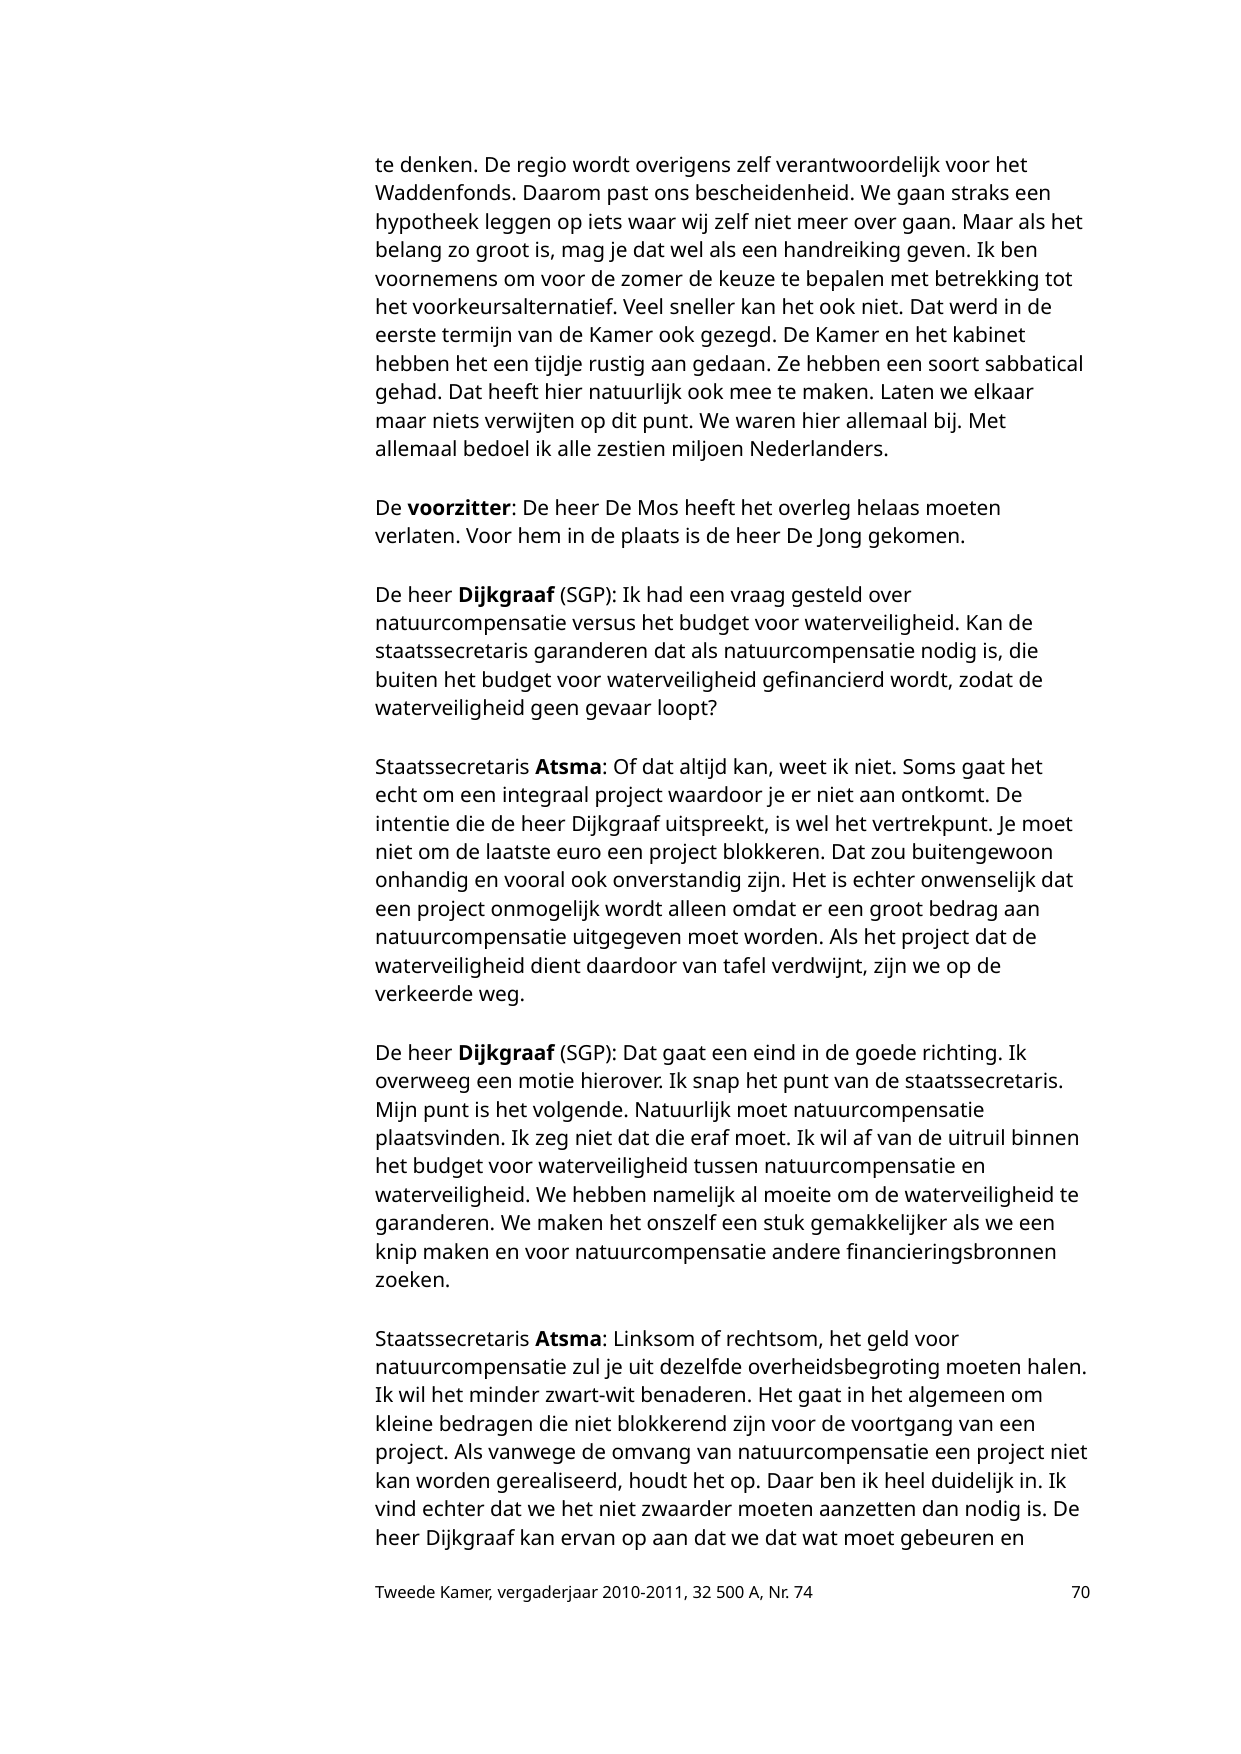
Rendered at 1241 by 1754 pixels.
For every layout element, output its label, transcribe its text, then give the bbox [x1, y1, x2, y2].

text De heer Dijkgraaf (SGP): Ik had een vraag gesteld over natuurcompensatie versus het budget voor waterveiligheid. Kan de staatssecretaris garanderen dat als natuurcompensatie nodig is, die buiten het budget voor waterveiligheid gefinancierd wordt, zodat de waterveiligheid geen gevaar loopt? [375, 580, 1090, 722]
text te denken. De regio wordt overigens zelf verantwoordelijk voor het Waddenfonds. Daarom past ons bescheidenheid. We gaan straks een hypotheek leggen op iets waar wij zelf niet meer over gaan. Maar als het belang zo groot is, mag je dat wel als een handreiking geven. Ik ben voornemens om voor de zomer de keuze te bepalen met betrekking tot het voorkeursalternatief. Veel sneller kan het ook niet. Dat werd in de eerste termijn van de Kamer ook gezegd. De Kamer en het kabinet hebben het een tijdje rustig aan gedaan. Ze hebben een soort sabbatical gehad. Dat heeft hier natuurlijk ook mee te maken. Laten we elkaar maar niets verwijten op dit punt. We waren hier allemaal bij. Met allemaal bedoel ik alle zestien miljoen Nederlanders. [375, 150, 1090, 463]
text De voorzitter: De heer De Mos heeft het overleg helaas moeten verlaten. Voor hem in de plaats is de heer De Jong gekomen. [375, 493, 1090, 550]
text Staatssecretaris Atsma: Linksom of rechtsom, het geld voor natuurcompensatie zul je uit dezelfde overheidsbegroting moeten halen. Ik wil het minder zwart-wit benaderen. Het gaat in het algemeen om kleine bedragen die niet blokkerend zijn voor de voortgang van een project. Als vanwege de omvang van natuurcompensatie een project niet kan worden gerealiseerd, houdt het op. Daar ben ik heel duidelijk in. Ik vind echter dat we het niet zwaarder moeten aanzetten dan nodig is. De heer Dijkgraaf kan ervan op aan dat we dat wat moet gebeuren en [375, 1324, 1090, 1551]
text De heer Dijkgraaf (SGP): Dat gaat een eind in de goede richting. Ik overweeg een motie hierover. Ik snap het punt van de staatssecretaris. Mijn punt is het volgende. Natuurlijk moet natuurcompensatie plaatsvinden. Ik zeg niet dat die eraf moet. Ik wil af van de uitruil binnen het budget voor waterveiligheid tussen natuurcompensatie en waterveiligheid. We hebben namelijk al moeite om de waterveiligheid te garanderen. We maken het onszelf een stuk gemakkelijker als we een knip maken en voor natuurcompensatie andere financieringsbronnen zoeken. [375, 1038, 1090, 1294]
text Staatssecretaris Atsma: Of dat altijd kan, weet ik niet. Soms gaat het echt om een integraal project waardoor je er niet aan ontkomt. De intentie die de heer Dijkgraaf uitspreekt, is wel het vertrekpunt. Je moet niet om de laatste euro een project blokkeren. Dat zou buitengewoon onhandig en vooral ook onverstandig zijn. Het is echter onwenselijk dat een project onmogelijk wordt alleen omdat er een groot bedrag aan natuurcompensatie uitgegeven moet worden. Als het project dat de waterveiligheid dient daardoor van tafel verdwijnt, zijn we op de verkeerde weg. [375, 752, 1090, 1008]
